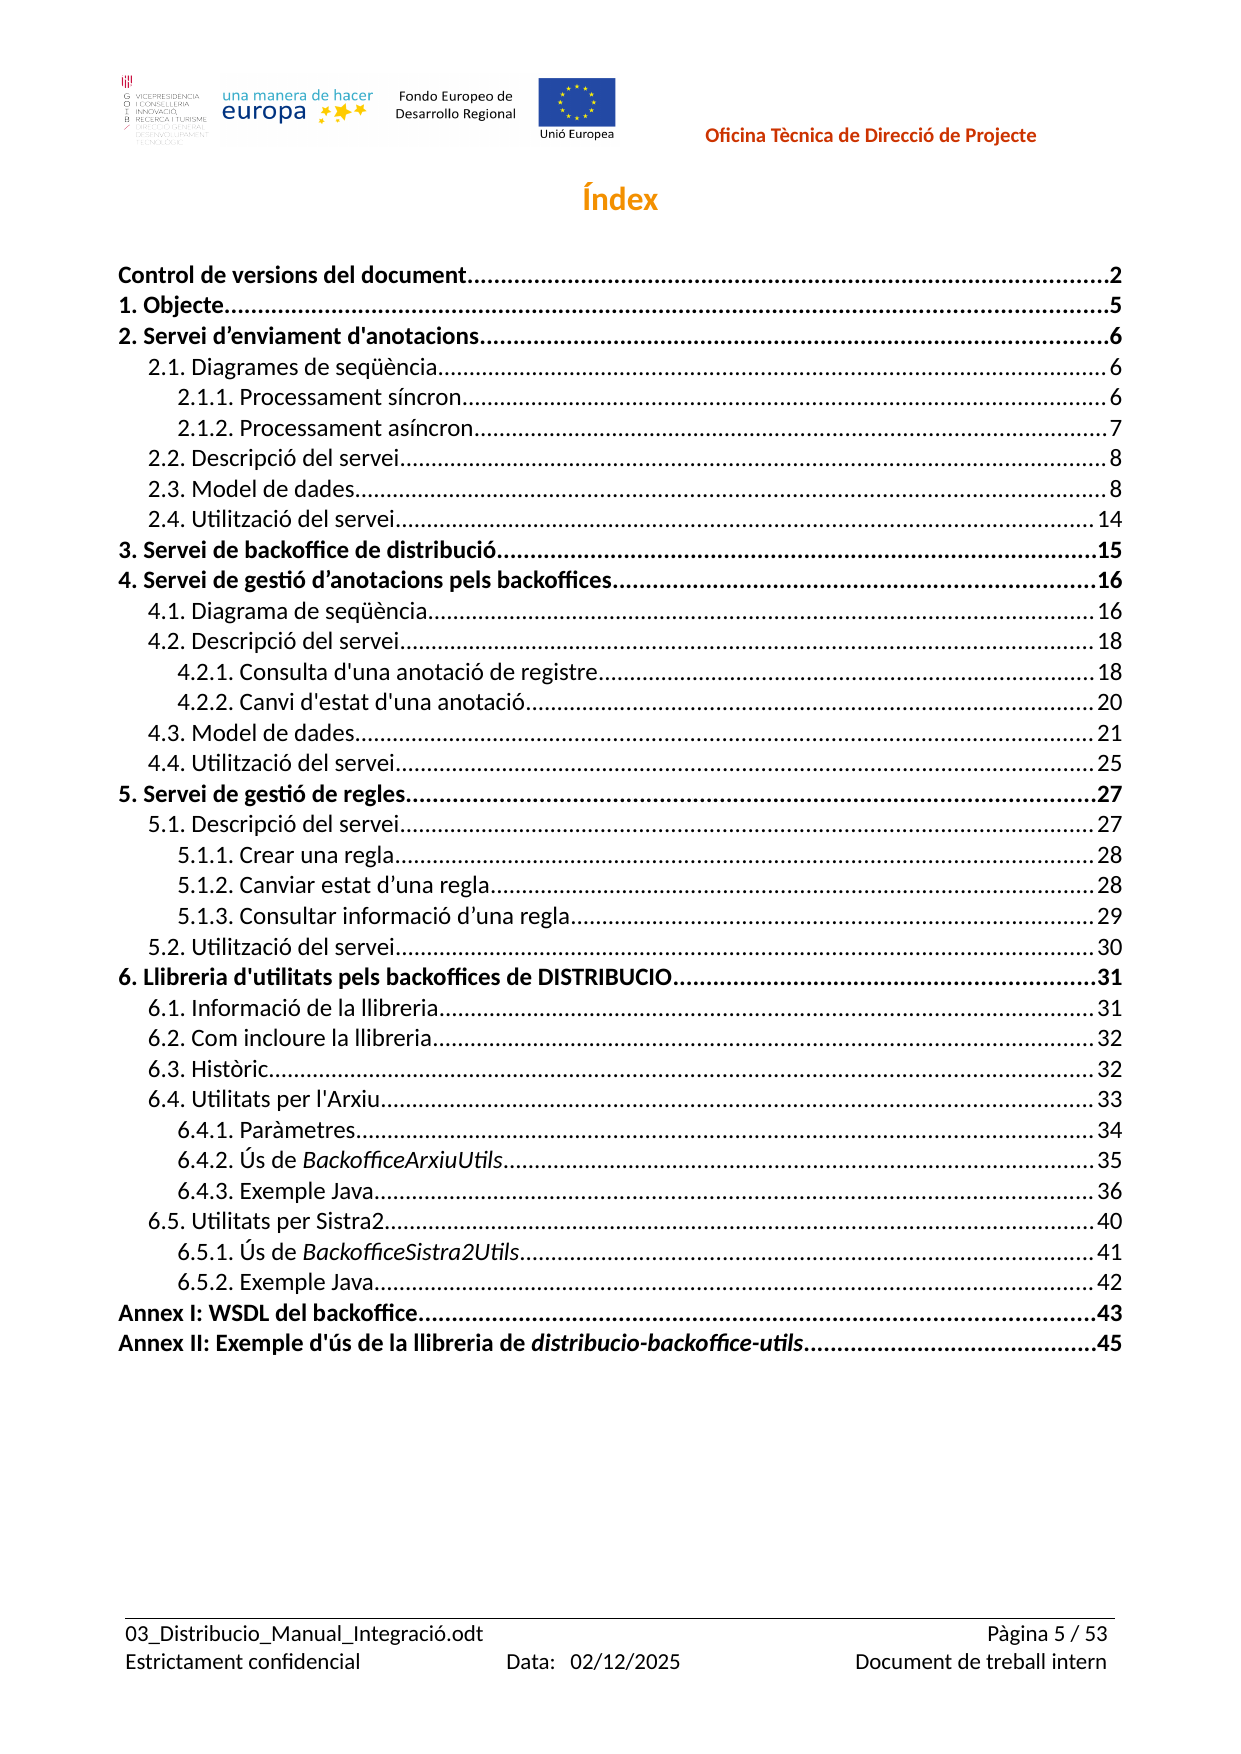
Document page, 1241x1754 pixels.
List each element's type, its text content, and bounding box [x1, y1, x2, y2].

text 6.3. Històric 32 [148, 1053, 1122, 1083]
text 4.2.2. Canvi d'estat d'una anotació 20 [177, 686, 1122, 717]
text 6.4.1. Paràmetres 34 [177, 1114, 1122, 1144]
text 5.2. Utilització del servei 30 [148, 931, 1122, 961]
text 4.4. Utilització del servei 25 [148, 747, 1122, 778]
text 2.1. Diagrames de seqüència 6 [148, 351, 1122, 381]
text 2.3. Model de dades 8 [148, 473, 1122, 503]
text 4.1. Diagrama de seqüència 16 [148, 595, 1122, 625]
text Índex [118, 178, 1122, 218]
text 6.4. Utilitats per l'Arxiu 33 [148, 1083, 1122, 1114]
text 5. Servei de gestió de regles 27 [118, 778, 1122, 808]
text 4.3. Model de dades 21 [148, 717, 1122, 747]
text 3. Servei de backoffice de distribució 15 [118, 534, 1122, 564]
text 6.4.3. Exemple Java 36 [177, 1175, 1122, 1205]
text 6.4.2. Ús de BackofficeArxiuUtils 35 [177, 1144, 1122, 1175]
text 2.1.2. Processament asíncron 7 [177, 412, 1122, 442]
text 2.4. Utilització del servei 14 [148, 503, 1122, 534]
text 5.1.1. Crear una regla 28 [177, 839, 1122, 869]
text Control de versions del document 2 [118, 259, 1122, 290]
text 2.2. Descripció del servei 8 [148, 442, 1122, 473]
text 5.1. Descripció del servei 27 [148, 808, 1122, 839]
text 4.2. Descripció del servei 18 [148, 625, 1122, 656]
text 4.2.1. Consulta d'una anotació de registre 18 [177, 656, 1122, 686]
text 6.5.1. Ús de BackofficeSistra2Utils 41 [177, 1236, 1122, 1266]
text 1. Objecte 5 [118, 290, 1122, 320]
text 2. Servei d’enviament d'anotacions 6 [118, 320, 1122, 351]
text 6.5.2. Exemple Java 42 [177, 1266, 1122, 1297]
picture [219, 73, 621, 147]
text 5.1.3. Consultar informació d’una regla 29 [177, 900, 1122, 931]
text 6.1. Informació de la llibreria 31 [148, 992, 1122, 1022]
text 6.2. Com incloure la llibreria 32 [148, 1022, 1122, 1053]
text Annex II: Exemple d'ús de la llibreria de distribucio-backoffice-utils 45 [118, 1327, 1122, 1358]
text 4. Servei de gestió d’anotacions pels backoffices 16 [118, 564, 1122, 595]
picture [118, 73, 213, 147]
text 2.1.1. Processament síncron 6 [177, 381, 1122, 412]
text Annex I: WSDL del backoffice 43 [118, 1297, 1122, 1327]
text 6. Llibreria d'utilitats pels backoffices de DISTRIBUCIO 31 [118, 961, 1122, 992]
text 6.5. Utilitats per Sistra2 40 [148, 1205, 1122, 1236]
text 5.1.2. Canviar estat d’una regla 28 [177, 869, 1122, 900]
